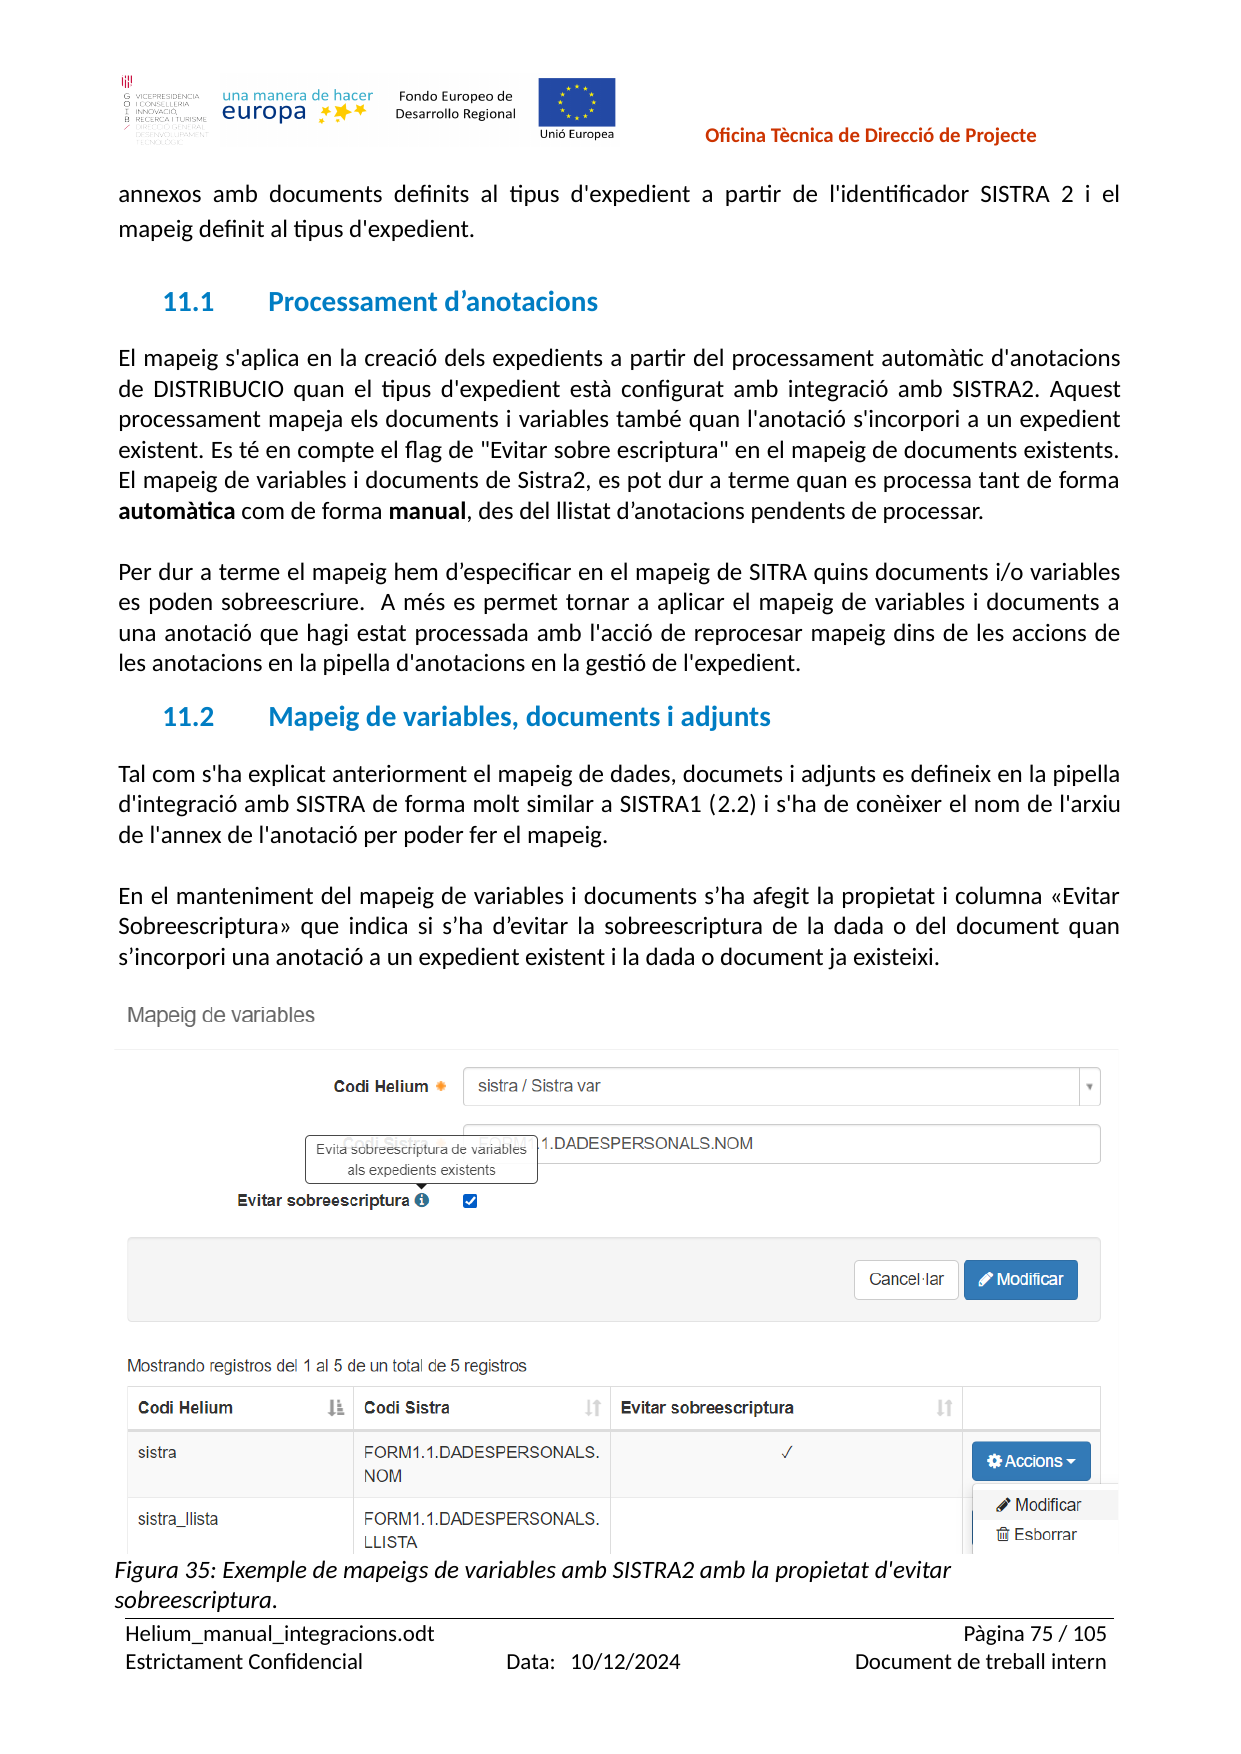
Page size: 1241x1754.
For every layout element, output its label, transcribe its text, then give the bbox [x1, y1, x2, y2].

text Per dur a terme el mapeig hem d’especificar en el mapeig de SITRA quins documents i/o variables es poden sobreescriure. A més es permet tornar a aplicar el mapeig de variables i documents a una anotació que hagi estat processada amb l'acció de reprocesar mapeig dins de les accions de les anotacions en la pipella d'anotacions en la gestió de l'expedient. [118, 556, 1122, 678]
picture [118, 73, 213, 147]
text El mapeig s'aplica en la creació dels expedients a partir del processament automàtic d'anotacions de DISTRIBUCIO quan el tipus d'expedient està configurat amb integració amb SISTRA2. Aquest processament mapeja els documents i variables també quan l'anotació s'incorpori a un expedient existent. Es té en compte el flag de "Evitar sobre escriptura" en el mapeig de documents existents. El mapeig de variables i documents de Sistra2, es pot dur a terme quan es processa tant de forma automàtica com de forma manual, des del llistat d’anotacions pendents de processar. [118, 342, 1122, 525]
text Tal com s'ha explicat anteriorment el mapeig de dades, documets i adjunts es defineix en la pipella d'integració amb SISTRA de forma molt similar a SISTRA1 (2.2) i s'ha de conèixer el nom de l'arxiu de l'annex de l'anotació per poder fer el mapeig. [118, 758, 1122, 849]
text Figura 35: Exemple de mapeigs de variables amb SISTRA2 amb la propietat d'evitar sobreescriptura. [114, 1554, 1118, 1615]
picture [114, 993, 1119, 1554]
text En el manteniment del mapeig de variables i documents s’ha afegit la propietat i columna «Evitar Sobreescriptura» que indica si s’ha d’evitar la sobreescriptura de la dada o del document quan s’incorpori una anotació a un expedient existent i la dada o document ja existeixi. [118, 880, 1122, 971]
text annexos amb documents definits al tipus d'expedient a partir de l'identificador SISTRA 2 i el mapeig definit al tipus d'expedient. [118, 178, 1122, 243]
subtitle Processament d’anotacions [156, 283, 1122, 318]
subtitle Mapeig de variables, documents i adjunts [156, 698, 1122, 734]
picture [219, 73, 621, 147]
